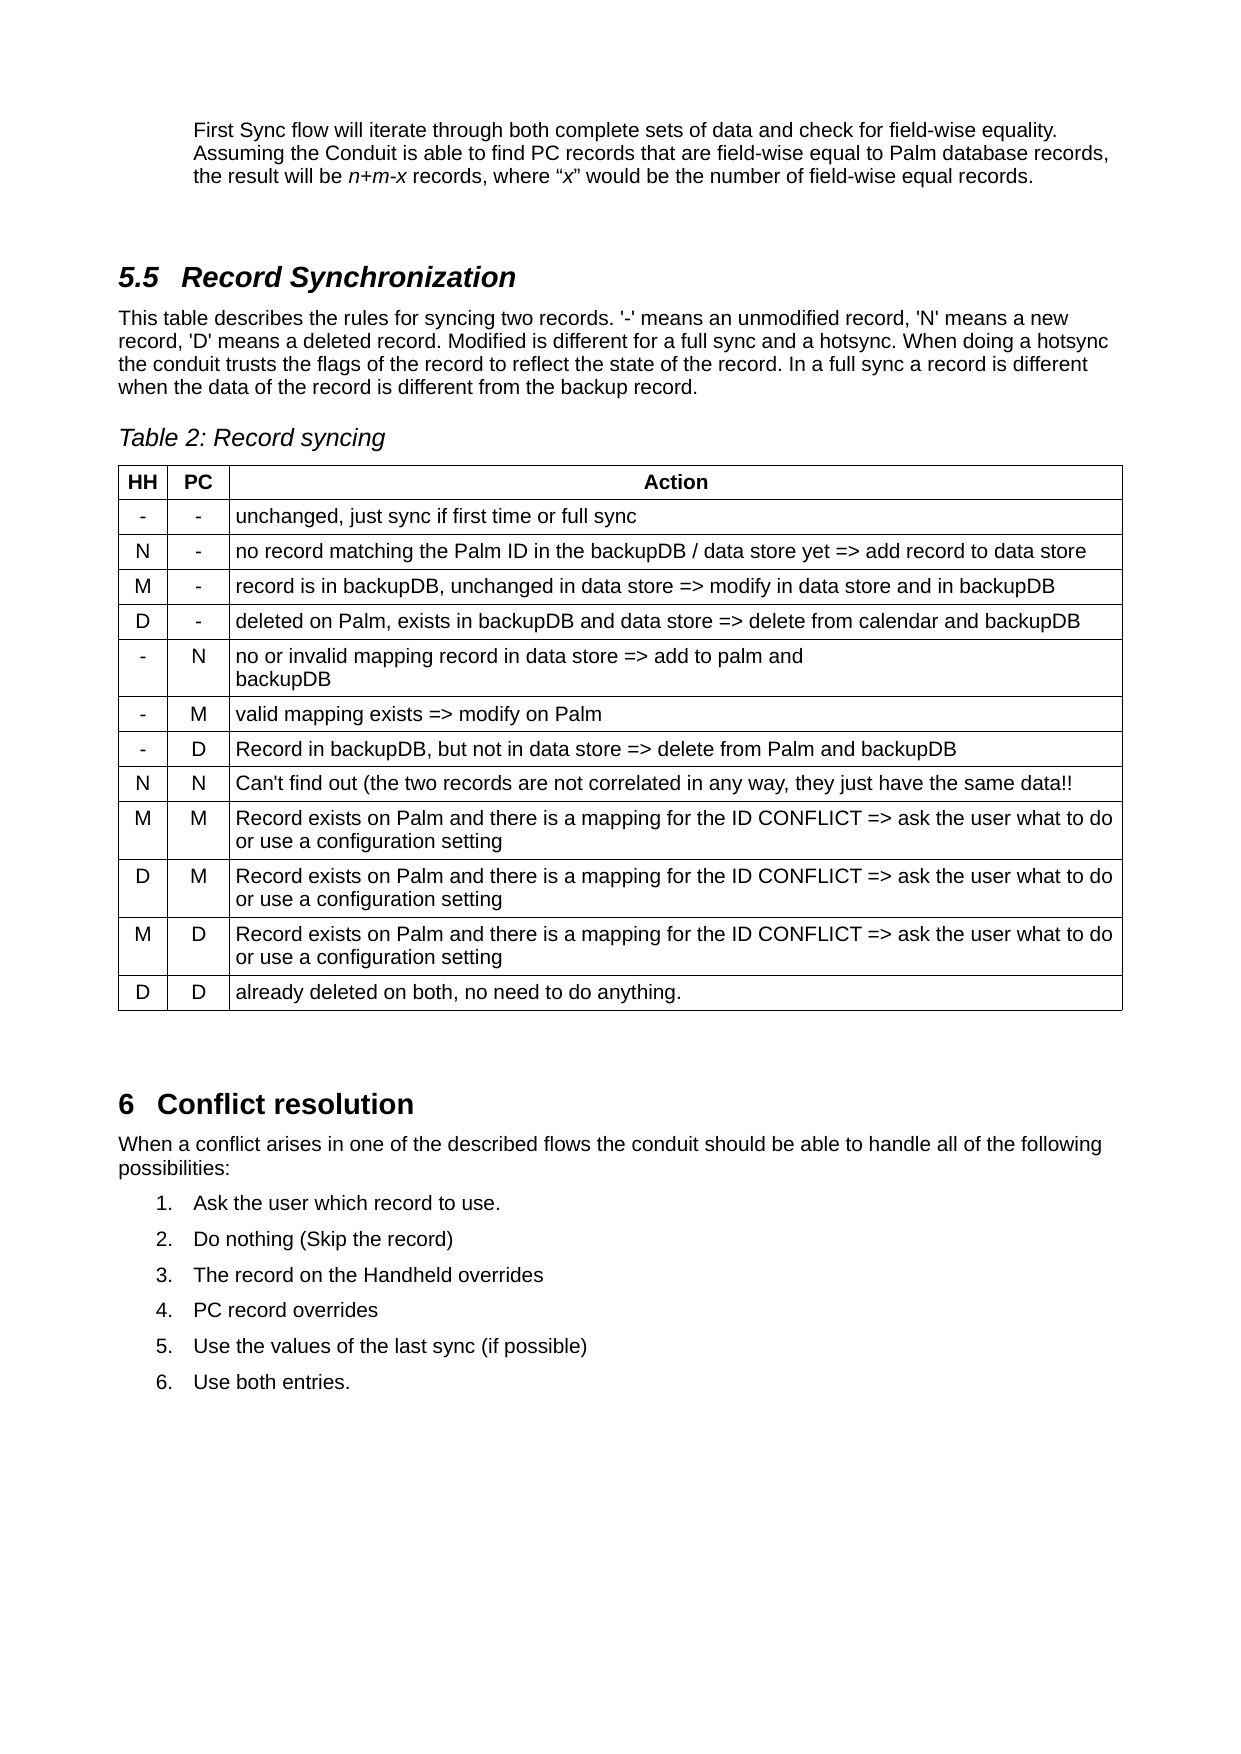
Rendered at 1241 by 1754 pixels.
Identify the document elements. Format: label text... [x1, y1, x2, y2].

table_cell no or invalid mapping record in data store => add to palm and backupDB [230, 640, 1122, 696]
table_cell valid mapping exists => modify on Palm [230, 697, 1122, 731]
table_cell N [168, 767, 229, 801]
table_cell D [168, 976, 229, 1010]
table_cell - [168, 535, 229, 569]
table_cell M [168, 802, 229, 859]
table_cell already deleted on both, no need to do anything. [230, 976, 1122, 1010]
table_cell - [119, 640, 167, 696]
table_cell N [168, 640, 229, 696]
table_cell Can't find out (the two records are not correlated in any way, they just have the same data!! [230, 767, 1122, 801]
table_cell M [119, 570, 167, 604]
list The record on the Handheld overrides [156, 1263, 1122, 1286]
table_cell unchanged, just sync if first time or full sync [230, 500, 1122, 534]
table_cell Record in backupDB, but not in data store => delete from Palm and backupDB [230, 732, 1122, 766]
table_cell - [119, 697, 167, 731]
text Table 2: Record syncing [118, 424, 1122, 452]
table_cell N [119, 535, 167, 569]
subtitle Record Synchronization [118, 261, 1122, 294]
table_cell Record exists on Palm and there is a mapping for the ID CONFLICT => ask the user what to do or use a configuration setting [230, 860, 1122, 917]
text This table describes the rules for syncing two records. '-' means an unmodified record, 'N' means a new record, 'D' means a deleted record. Modified is different for a full sync and a hotsync. When doing a hotsync the conduit trusts the flags of the record to reflect the state of the record. In a full sync a record is different when the data of the record is different from the backup record. [118, 306, 1122, 399]
table_header HH [119, 466, 167, 499]
list Do nothing (Skip the record) [156, 1227, 1122, 1251]
table_cell deleted on Palm, exists in backupDB and data store => delete from calendar and backupDB [230, 605, 1122, 638]
table_cell D [119, 860, 167, 917]
subtitle Conflict resolution [118, 1088, 1122, 1120]
table_cell Record exists on Palm and there is a mapping for the ID CONFLICT => ask the user what to do or use a configuration setting [230, 918, 1122, 975]
table_cell - [168, 605, 229, 638]
list Use the values of the last sync (if possible) [156, 1335, 1122, 1358]
list PC record overrides [156, 1299, 1122, 1322]
table_cell record is in backupDB, unchanged in data store => modify in data store and in backupDB [230, 570, 1122, 604]
table_cell - [168, 570, 229, 604]
table_cell D [168, 732, 229, 766]
table_header Action [230, 466, 1122, 499]
table_cell - [119, 500, 167, 534]
table_header PC [168, 466, 229, 499]
list Ask the user which record to use. [156, 1192, 1122, 1215]
table_cell D [119, 605, 167, 638]
table_cell Record exists on Palm and there is a mapping for the ID CONFLICT => ask the user what to do or use a configuration setting [230, 802, 1122, 859]
table_cell - [119, 732, 167, 766]
table_cell M [119, 918, 167, 975]
table_cell no record matching the Palm ID in the backupDB / data store yet => add record to data store [230, 535, 1122, 569]
table_cell D [168, 918, 229, 975]
list First Sync flow will iterate through both complete sets of data and check for field-wise equality. Assuming the Conduit is able to find PC records that are field-wise equal to Palm database records, the result will be n+m-x records, where “x” would be the number of field-wise equal records. [156, 118, 1122, 188]
table_cell M [168, 860, 229, 917]
table_cell M [168, 697, 229, 731]
table_cell - [168, 500, 229, 534]
table_cell M [119, 802, 167, 859]
text When a conflict arises in one of the described flows the conduit should be able to handle all of the following possibilities: [118, 1133, 1122, 1179]
list Use both entries. [156, 1370, 1122, 1394]
table_cell N [119, 767, 167, 801]
table_cell D [119, 976, 167, 1010]
